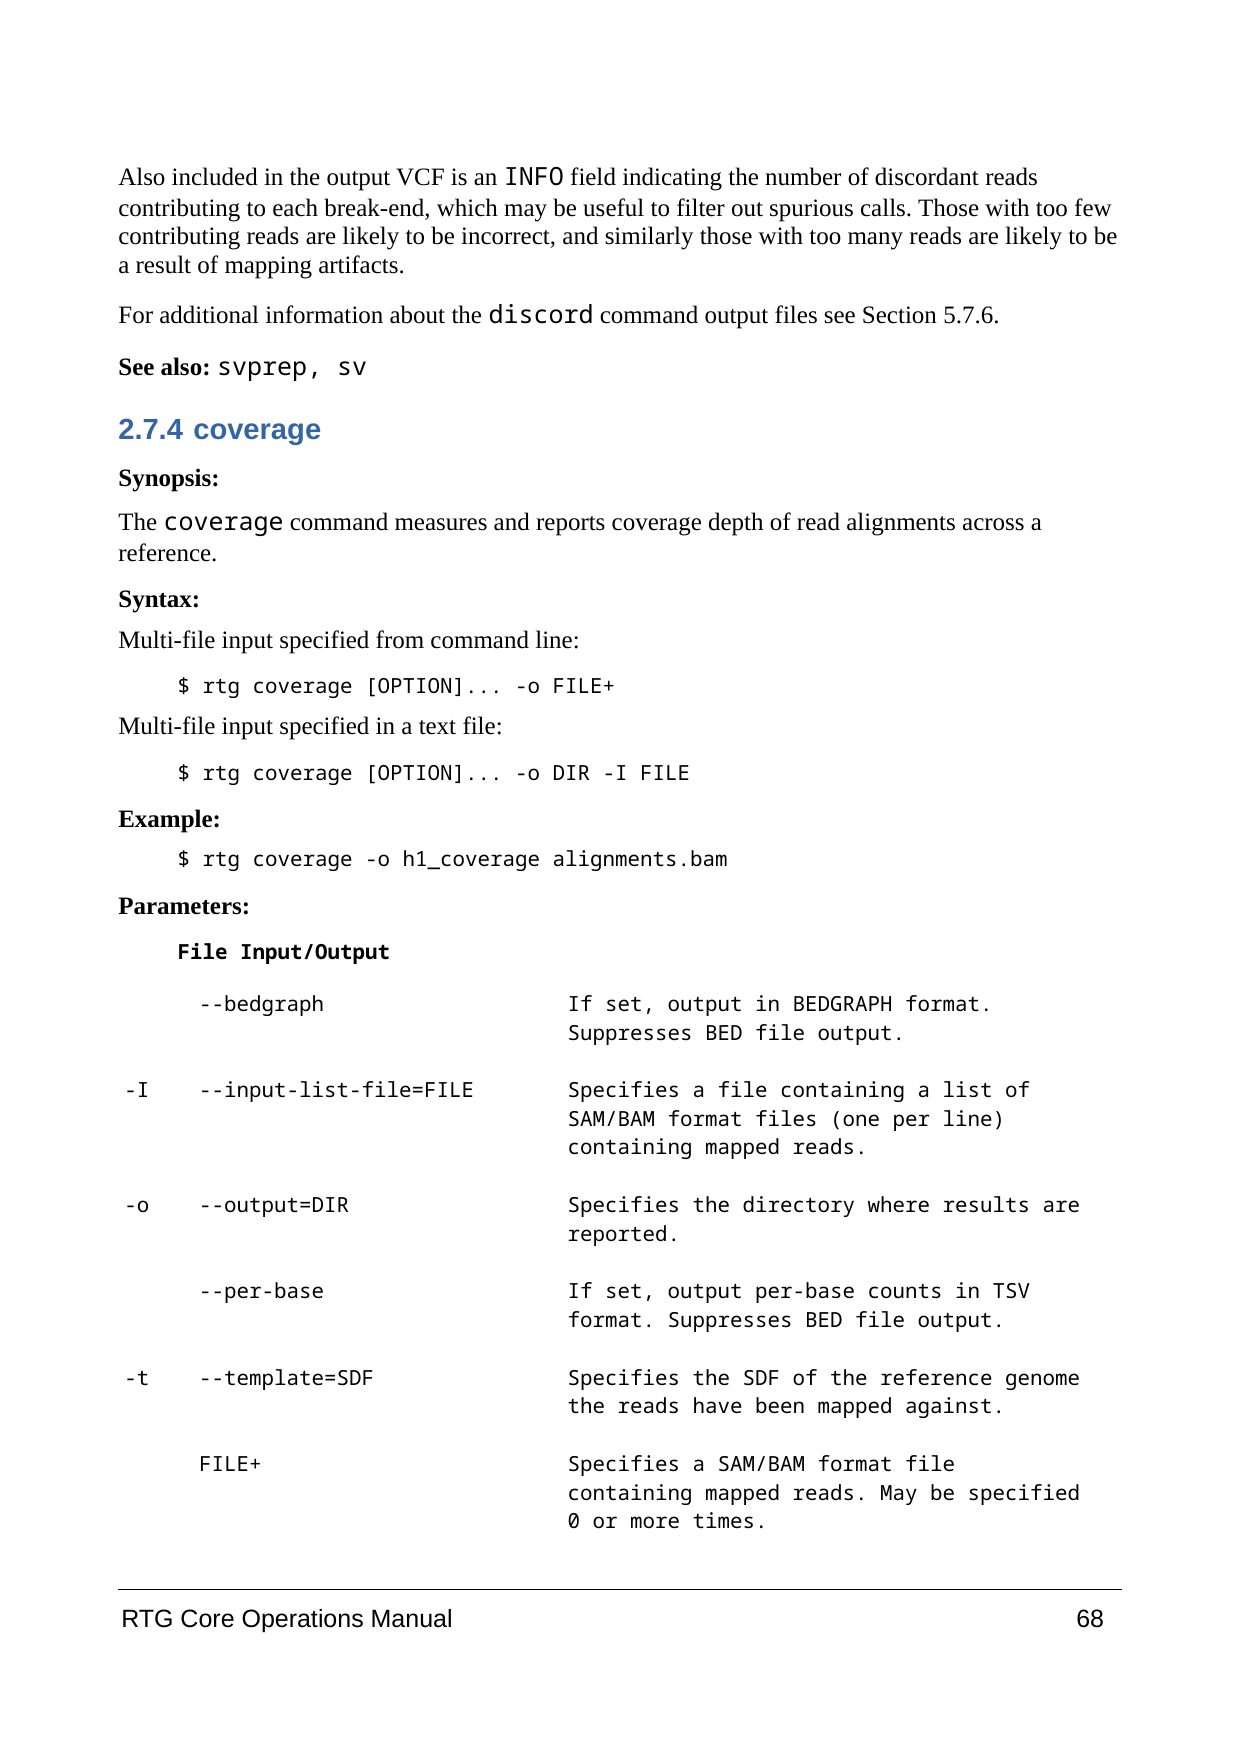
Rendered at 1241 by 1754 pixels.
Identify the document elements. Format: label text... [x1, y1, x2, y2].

text $ rtg coverage [OPTION]... -o FILE+ [177, 671, 1122, 700]
table_cell Specifies a file containing a list of SAM/BAM format files (one per line) containing mapped reads. [561, 1064, 1093, 1178]
table_cell -I [118, 1064, 193, 1178]
table_cell -o [118, 1179, 193, 1265]
table_cell Specifies the directory where results are reported. [561, 1179, 1093, 1265]
table_cell --input-list-file=FILE [193, 1064, 561, 1178]
text File Input/Output [177, 937, 1122, 966]
subtitle Example: [118, 804, 1122, 833]
text For additional information about the discord command output files see Section 5.7.6. [118, 297, 1122, 331]
table_cell Specifies a SAM/BAM format file containing mapped reads. May be specified 0 or more times. [561, 1438, 1093, 1552]
text The coverage command measures and reports coverage depth of read alignments across a reference. [118, 504, 1122, 567]
subtitle Syntax: [118, 584, 1122, 613]
table_cell [118, 1265, 193, 1351]
table_cell FILE+ [193, 1438, 561, 1552]
table_header If set, output in BEDGRAPH format. Suppresses BED file output. [561, 978, 1093, 1064]
table_cell If set, output per-base counts in TSV format. Suppresses BED file output. [561, 1265, 1093, 1351]
table_cell Specifies the SDF of the reference genome the reads have been mapped against. [561, 1351, 1093, 1438]
table_cell --template=SDF [193, 1351, 561, 1438]
table_cell --output=DIR [193, 1179, 561, 1265]
subtitle Synopsis: [118, 463, 1122, 492]
text Multi-file input specified from command line: [118, 625, 1122, 653]
table_header --bedgraph [193, 978, 561, 1064]
text Multi-file input specified in a text file: [118, 711, 1122, 740]
text See also: svprep, sv [118, 348, 1122, 382]
table_cell [118, 1438, 193, 1552]
table_header [118, 978, 193, 1064]
subtitle coverage [118, 412, 1122, 446]
table_cell -t [118, 1351, 193, 1438]
text $ rtg coverage -o h1_coverage alignments.bam [177, 844, 1122, 873]
text Also included in the output VCF is an INFO field indicating the number of discordant reads contributing to each break-end, which may be useful to filter out spurious calls. Those with too few contributing reads are likely to be incorrect, and similarly those with too many reads are likely to be a result of mapping artifacts. [118, 159, 1122, 279]
table_cell --per-base [193, 1265, 561, 1351]
subtitle Parameters: [118, 891, 1122, 919]
text $ rtg coverage [OPTION]... -o DIR -I FILE [177, 758, 1122, 786]
